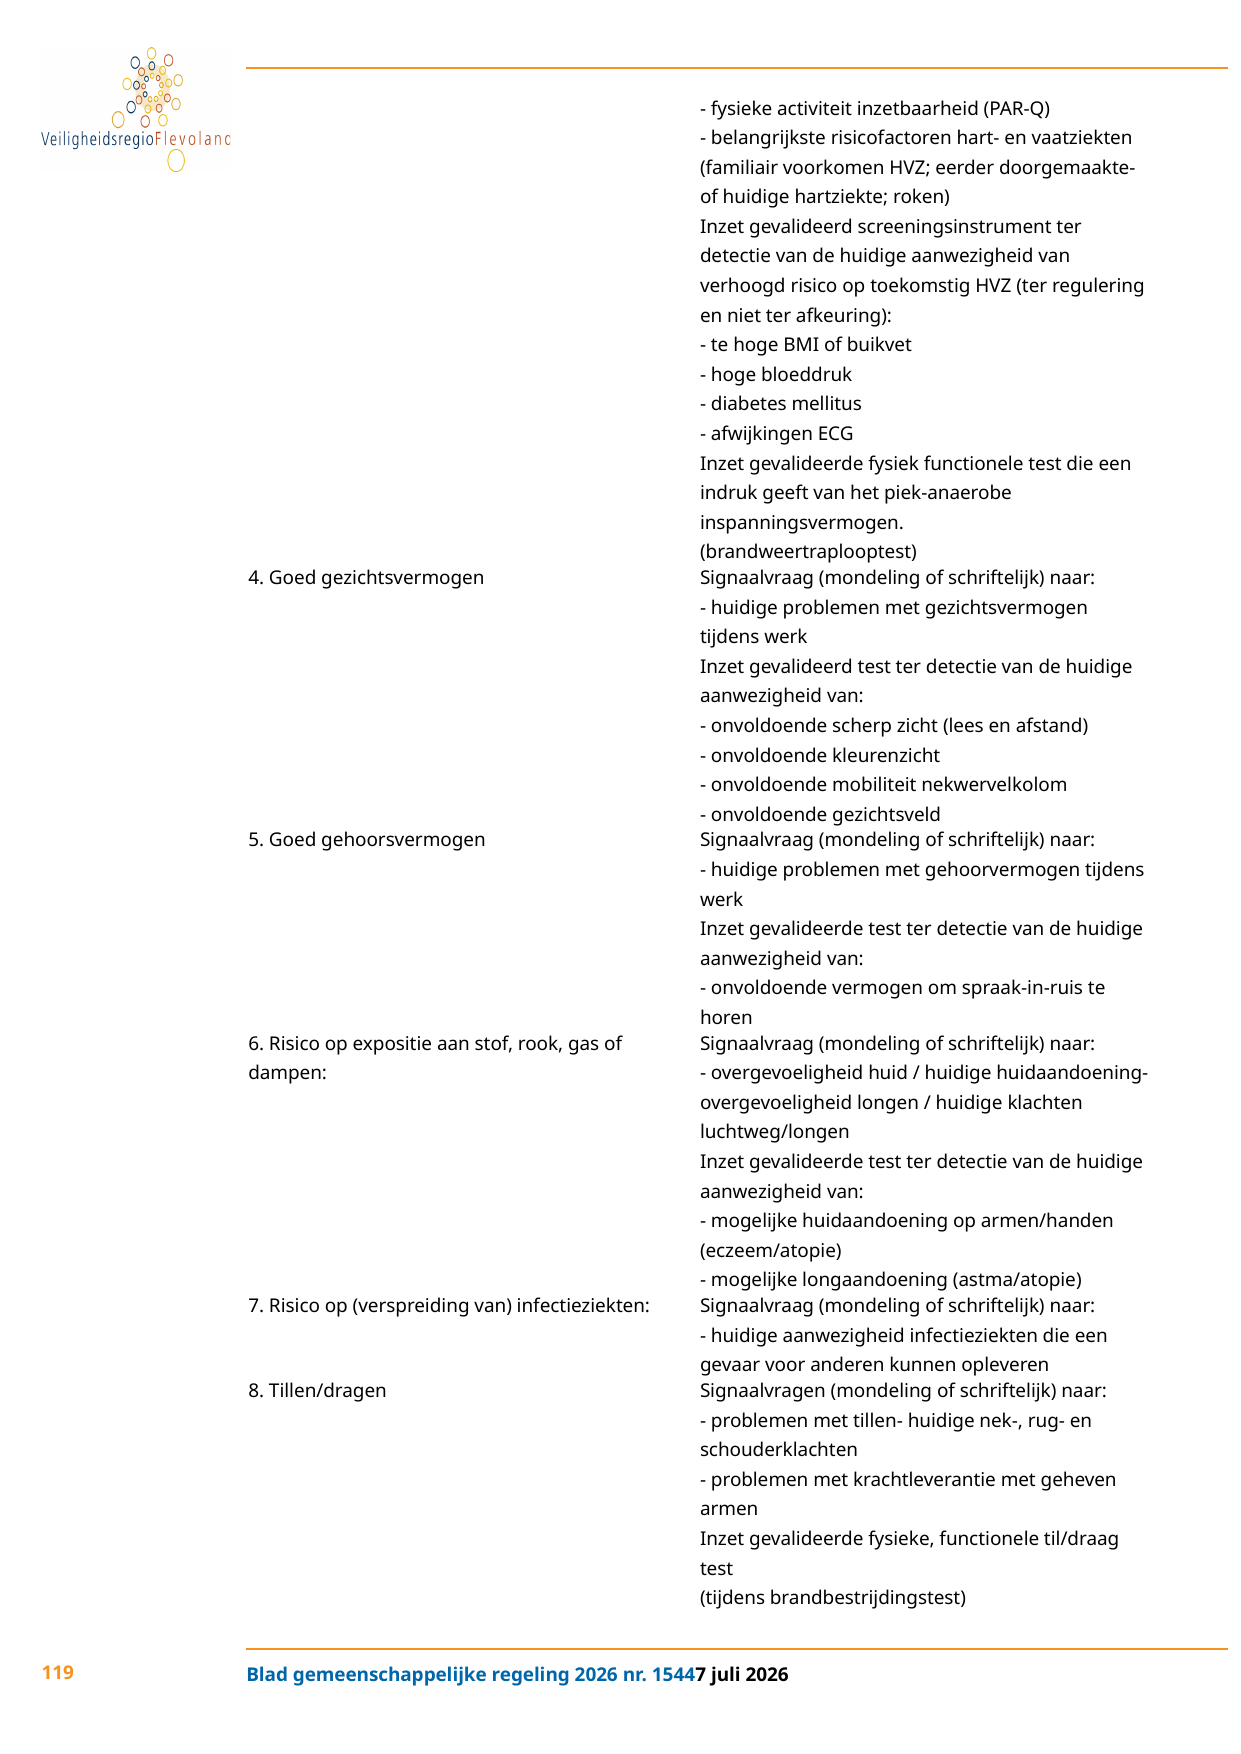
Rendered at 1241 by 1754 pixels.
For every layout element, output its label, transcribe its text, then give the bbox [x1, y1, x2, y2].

table_cell Signaalvraag (mondeling of schriftelijk) naar: - huidige aanwezigheid infectieziekten die een gevaar voor anderen kunnen opleveren [700, 1292, 1152, 1377]
table_cell 5. Goed gehoorsvermogen [248, 827, 700, 1030]
picture [41, 47, 231, 172]
table_cell 6. Risico op expositie aan stof, rook, gas of dampen: [248, 1030, 700, 1292]
table_cell Signaalvragen (mondeling of schriftelijk) naar: - problemen met tillen- huidige nek-, rug- en schouderklachten - problemen met krachtleverantie met geheven armen Inzet gevalideerde fysieke, functionele til/draag test (tijdens brandbestrijdingstest) [700, 1377, 1152, 1610]
table_cell Signaalvraag (mondeling of schriftelijk) naar: - overgevoeligheid huid / huidige huidaandoening- overgevoeligheid longen / huidige klachten luchtweg/longen Inzet gevalideerde test ter detectie van de huidige aanwezigheid van: - mogelijke huidaandoening op armen/handen (eczeem/atopie) - mogelijke longaandoening (astma/atopie) [700, 1030, 1152, 1292]
table_cell 7. Risico op (verspreiding van) infectieziekten: [248, 1292, 700, 1377]
table_cell Signaalvraag (mondeling of schriftelijk) naar: - huidige problemen met gehoorvermogen tijdens werk Inzet gevalideerde test ter detectie van de huidige aanwezigheid van: - onvoldoende vermogen om spraak-in-ruis te horen [700, 827, 1152, 1030]
table_cell Signaalvraag (mondeling of schriftelijk) naar: - huidige problemen met gezichtsvermogen tijdens werk Inzet gevalideerd test ter detectie van de huidige aanwezigheid van: - onvoldoende scherp zicht (lees en afstand) - onvoldoende kleurenzicht - onvoldoende mobiliteit nekwervelkolom - onvoldoende gezichtsveld [700, 564, 1152, 827]
table_cell 8. Tillen/dragen [248, 1377, 700, 1610]
table_cell - fysieke activiteit inzetbaarheid (PAR-Q) - belangrijkste risicofactoren hart- en vaatziekten (familiair voorkomen HVZ; eerder doorgemaakte- of huidige hartziekte; roken) Inzet gevalideerd screeningsinstrument ter detectie van de huidige aanwezigheid van verhoogd risico op toekomstig HVZ (ter regulering en niet ter afkeuring): - te hoge BMI of buikvet - hoge bloeddruk - diabetes mellitus - afwijkingen ECG Inzet gevalideerde fysiek functionele test die een indruk geeft van het piek-anaerobe inspanningsvermogen. (brandweertraplooptest) [700, 95, 1152, 564]
table_cell 4. Goed gezichtsvermogen [248, 564, 700, 827]
table_cell [248, 95, 700, 564]
